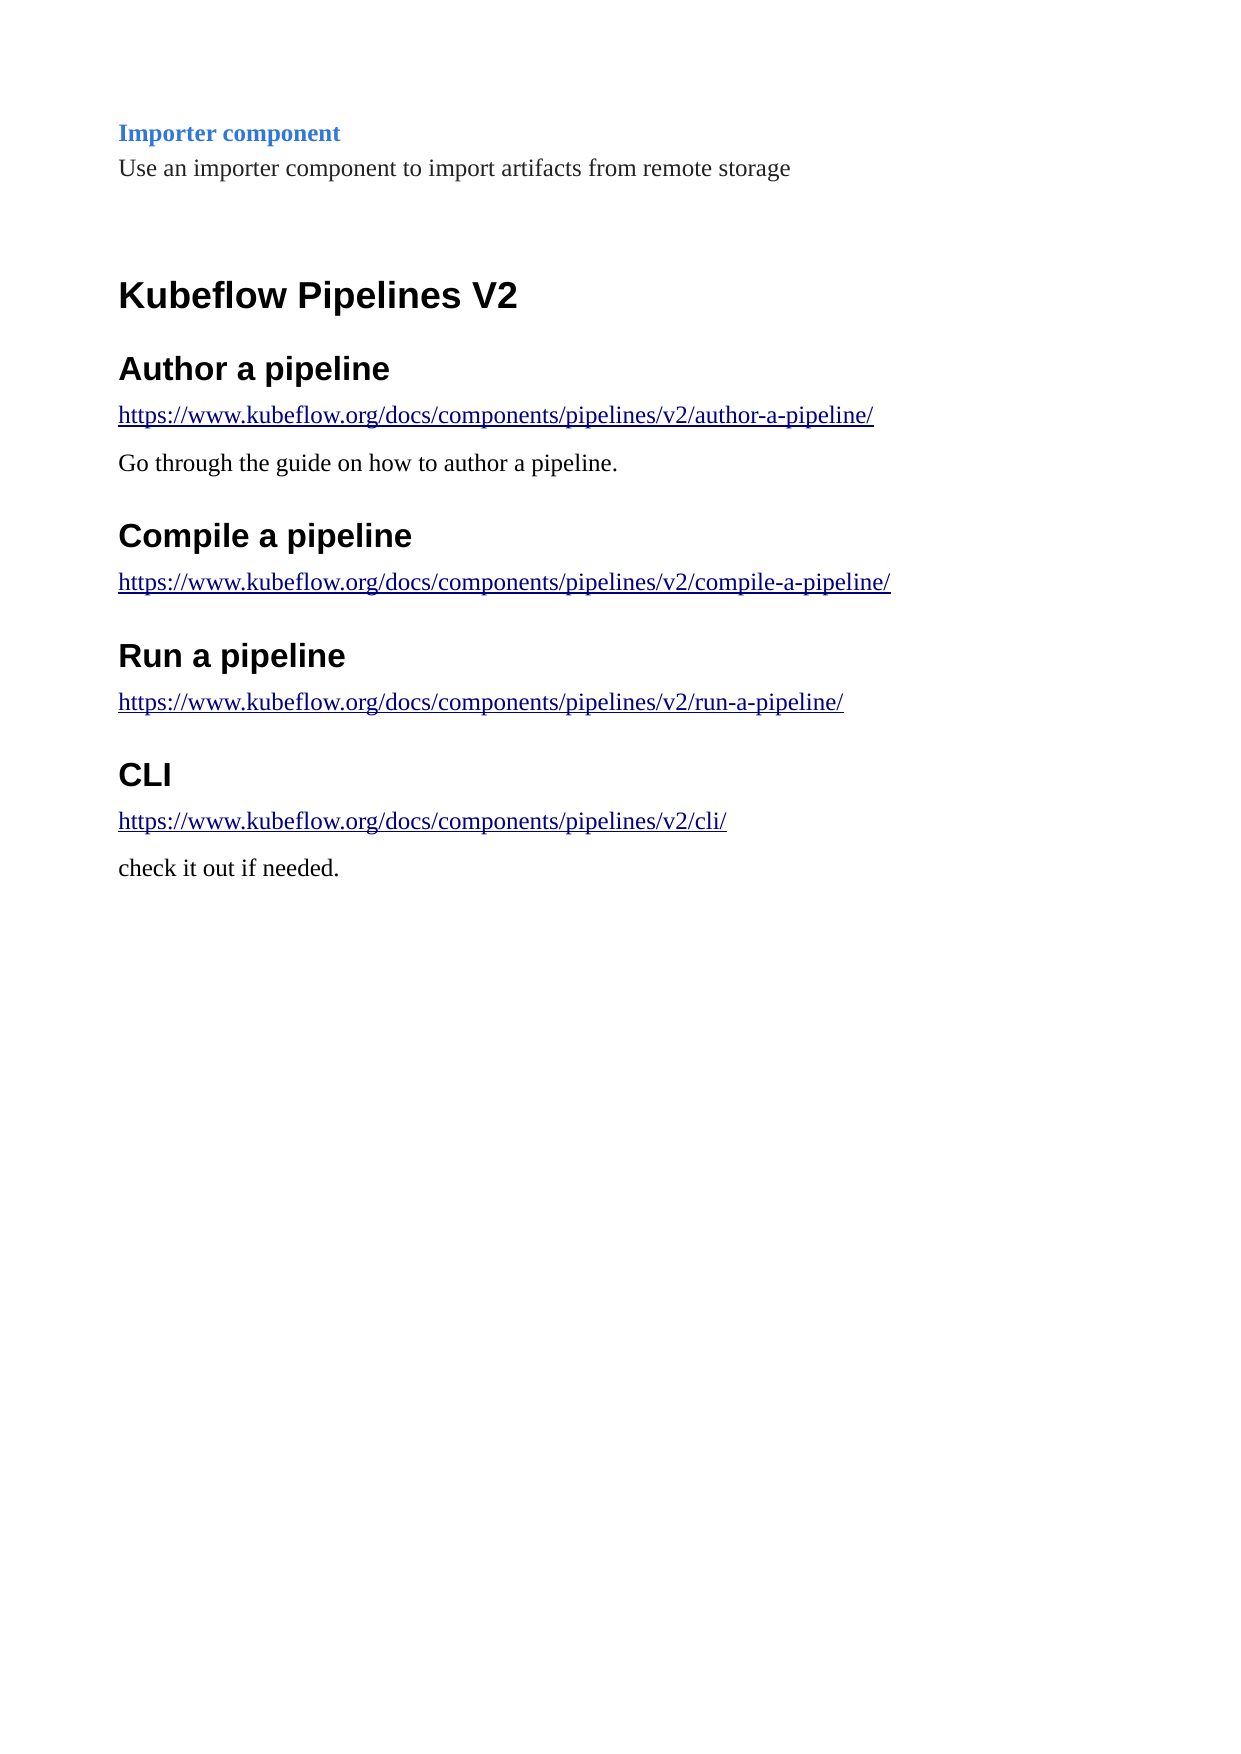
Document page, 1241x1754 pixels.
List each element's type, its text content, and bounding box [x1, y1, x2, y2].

text Go through the guide on how to author a pipeline. [118, 448, 1122, 477]
text check it out if needed. [118, 853, 1122, 882]
subtitle Importer component [118, 118, 1122, 147]
subtitle Run a pipeline [118, 636, 1122, 674]
subtitle CLI [118, 755, 1122, 793]
text https://www.kubeflow.org/docs/components/pipelines/v2/compile-a-pipeline/ [118, 567, 1122, 596]
text https://www.kubeflow.org/docs/components/pipelines/v2/author-a-pipeline/ [118, 400, 1122, 429]
text https://www.kubeflow.org/docs/components/pipelines/v2/cli/ [118, 806, 1122, 835]
text Use an importer component to import artifacts from remote storage [118, 153, 1122, 181]
subtitle Author a pipeline [118, 349, 1122, 388]
text https://www.kubeflow.org/docs/components/pipelines/v2/run-a-pipeline/ [118, 687, 1122, 715]
subtitle Compile a pipeline [118, 516, 1122, 555]
subtitle Kubeflow Pipelines V2 [118, 273, 1122, 316]
